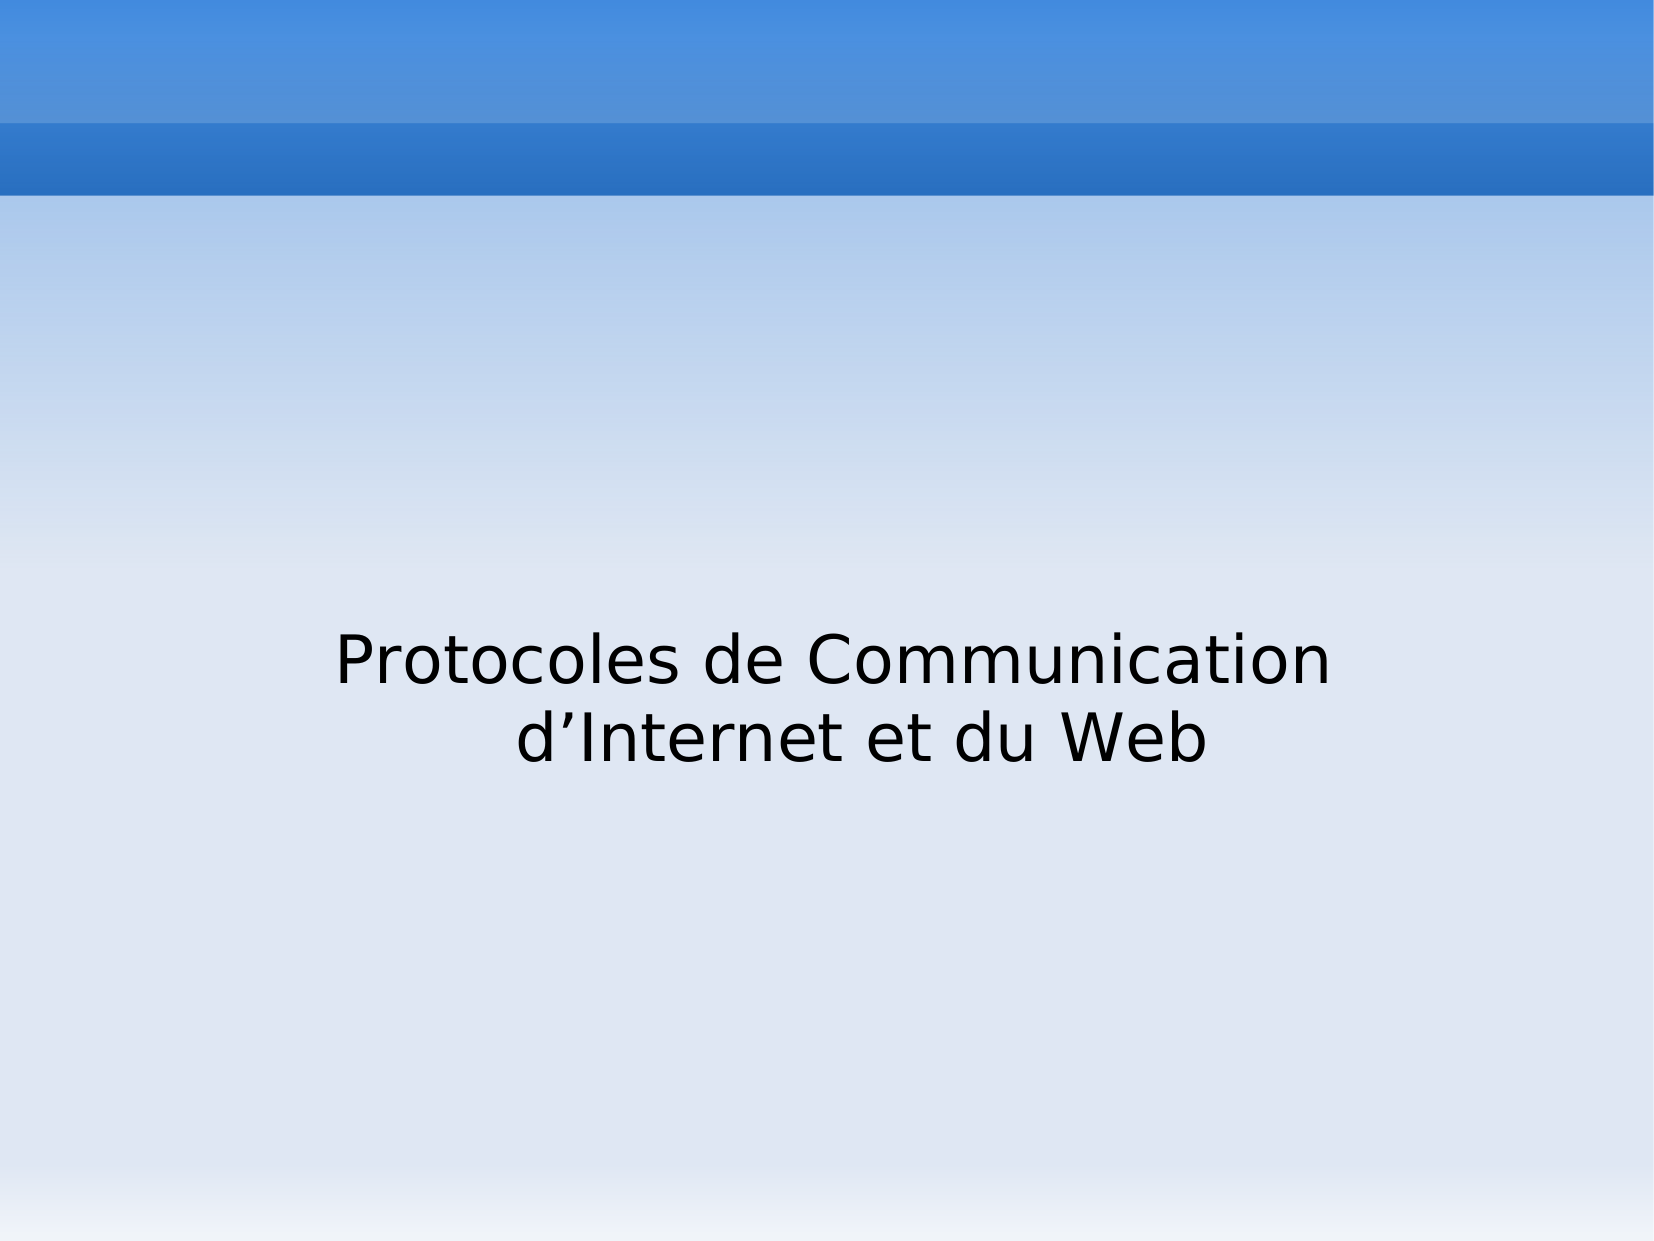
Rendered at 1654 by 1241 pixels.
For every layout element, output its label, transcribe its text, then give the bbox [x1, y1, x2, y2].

picture [0, 0, 1654, 1241]
subtitle Protocoles de Communication d’Internet et du Web [82, 290, 1571, 1109]
